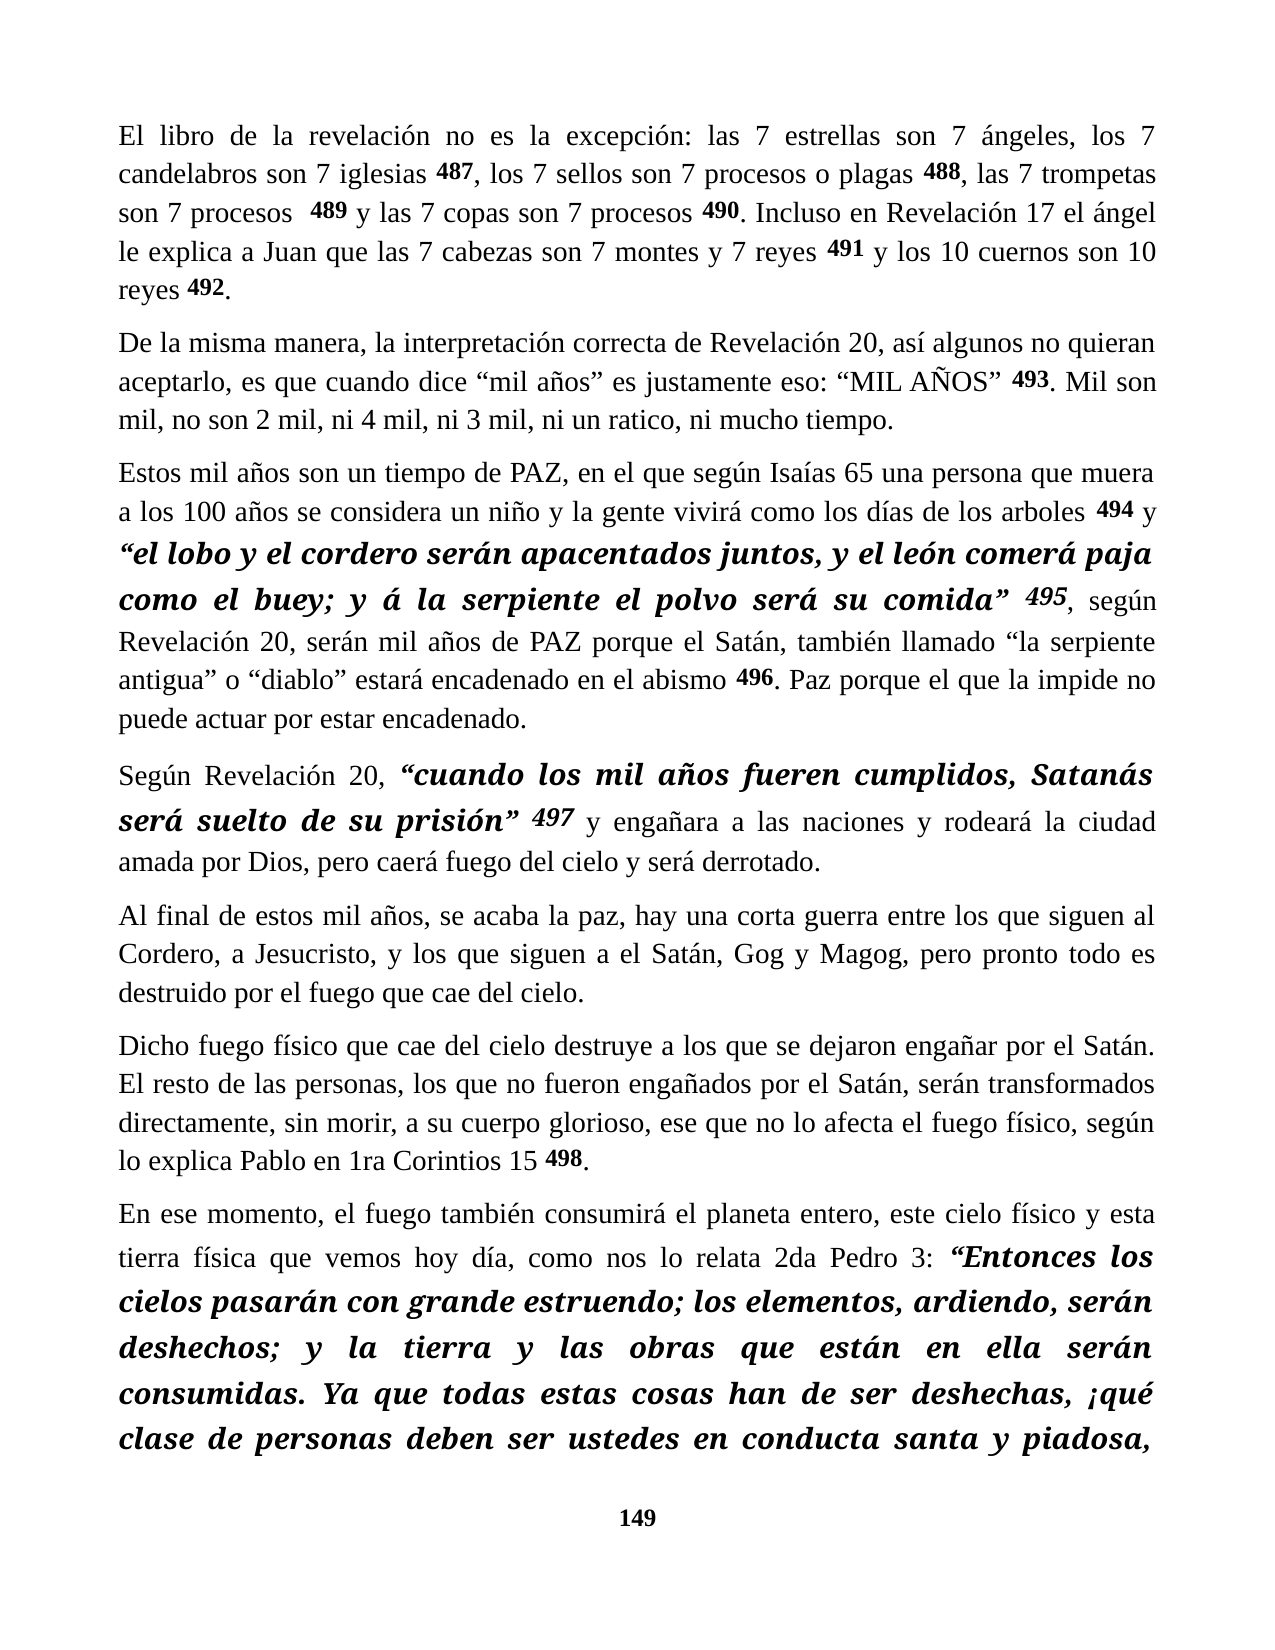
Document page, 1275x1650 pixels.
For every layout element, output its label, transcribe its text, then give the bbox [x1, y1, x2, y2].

text Dicho fuego físico que cae del cielo destruye a los que se dejaron engañar por el Satán. El resto de las personas, los que no fueron engañados por el Satán, serán transformados directamente, sin morir, a su cuerpo glorioso, ese que no lo afecta el fuego físico, según lo explica Pablo en 1ra Corintios 15 . [118, 1028, 1157, 1177]
text Estos mil años son un tiempo de PAZ, en el que según Isaías 65 una persona que muera a los 100 años se considera un niño y la gente vivirá como los días de los arboles y “el lobo y el cordero serán apacentados juntos, y el león comerá paja como el buey; y á la serpiente el polvo será su comida” , según Revelación 20, serán mil años de PAZ porque el Satán, también llamado “la serpiente antigua” o “diablo” estará encadenado en el abismo . Paz porque el que la impide no puede actuar por estar encadenado. [118, 456, 1157, 734]
text El libro de la revelación no es la excepción: las 7 estrellas son 7 ángeles, los 7 candelabros son 7 iglesias , los 7 sellos son 7 procesos o plagas , las 7 trompetas son 7 procesos y las 7 copas son 7 procesos . Incluso en Revelación 17 el ángel le explica a Juan que las 7 cabezas son 7 montes y 7 reyes y los 10 cuernos son 10 reyes . [118, 118, 1157, 306]
text En ese momento, el fuego también consumirá el planeta entero, este cielo físico y esta tierra física que vemos hoy día, como nos lo relata 2da Pedro 3: “Entonces los cielos pasarán con grande estruendo; los elementos, ardiendo, serán deshechos; y la tierra y las obras que están en ella serán consumidas. Ya que todas estas cosas han de ser deshechas, ¡qué clase de personas deben ser ustedes en conducta santa y piadosa, [118, 1197, 1157, 1458]
text Según Revelación 20, “cuando los mil años fueren cumplidos, Satanás será suelto de su prisión” y engañara a las naciones y rodeará la ciudad amada por Dios, pero caerá fuego del cielo y será derrotado. [118, 754, 1157, 878]
text Al final de estos mil años, se acaba la paz, hay una corta guerra entre los que siguen al Cordero, a Jesucristo, y los que siguen a el Satán, Gog y Magog, pero pronto todo es destruido por el fuego que cae del cielo. [118, 898, 1157, 1008]
text De la misma manera, la interpretación correcta de Revelación 20, así algunos no quieran aceptarlo, es que cuando dice “mil años” es justamente eso: “MIL AÑOS” . Mil son mil, no son 2 mil, ni 4 mil, ni 3 mil, ni un ratico, ni mucho tiempo. [118, 325, 1157, 436]
